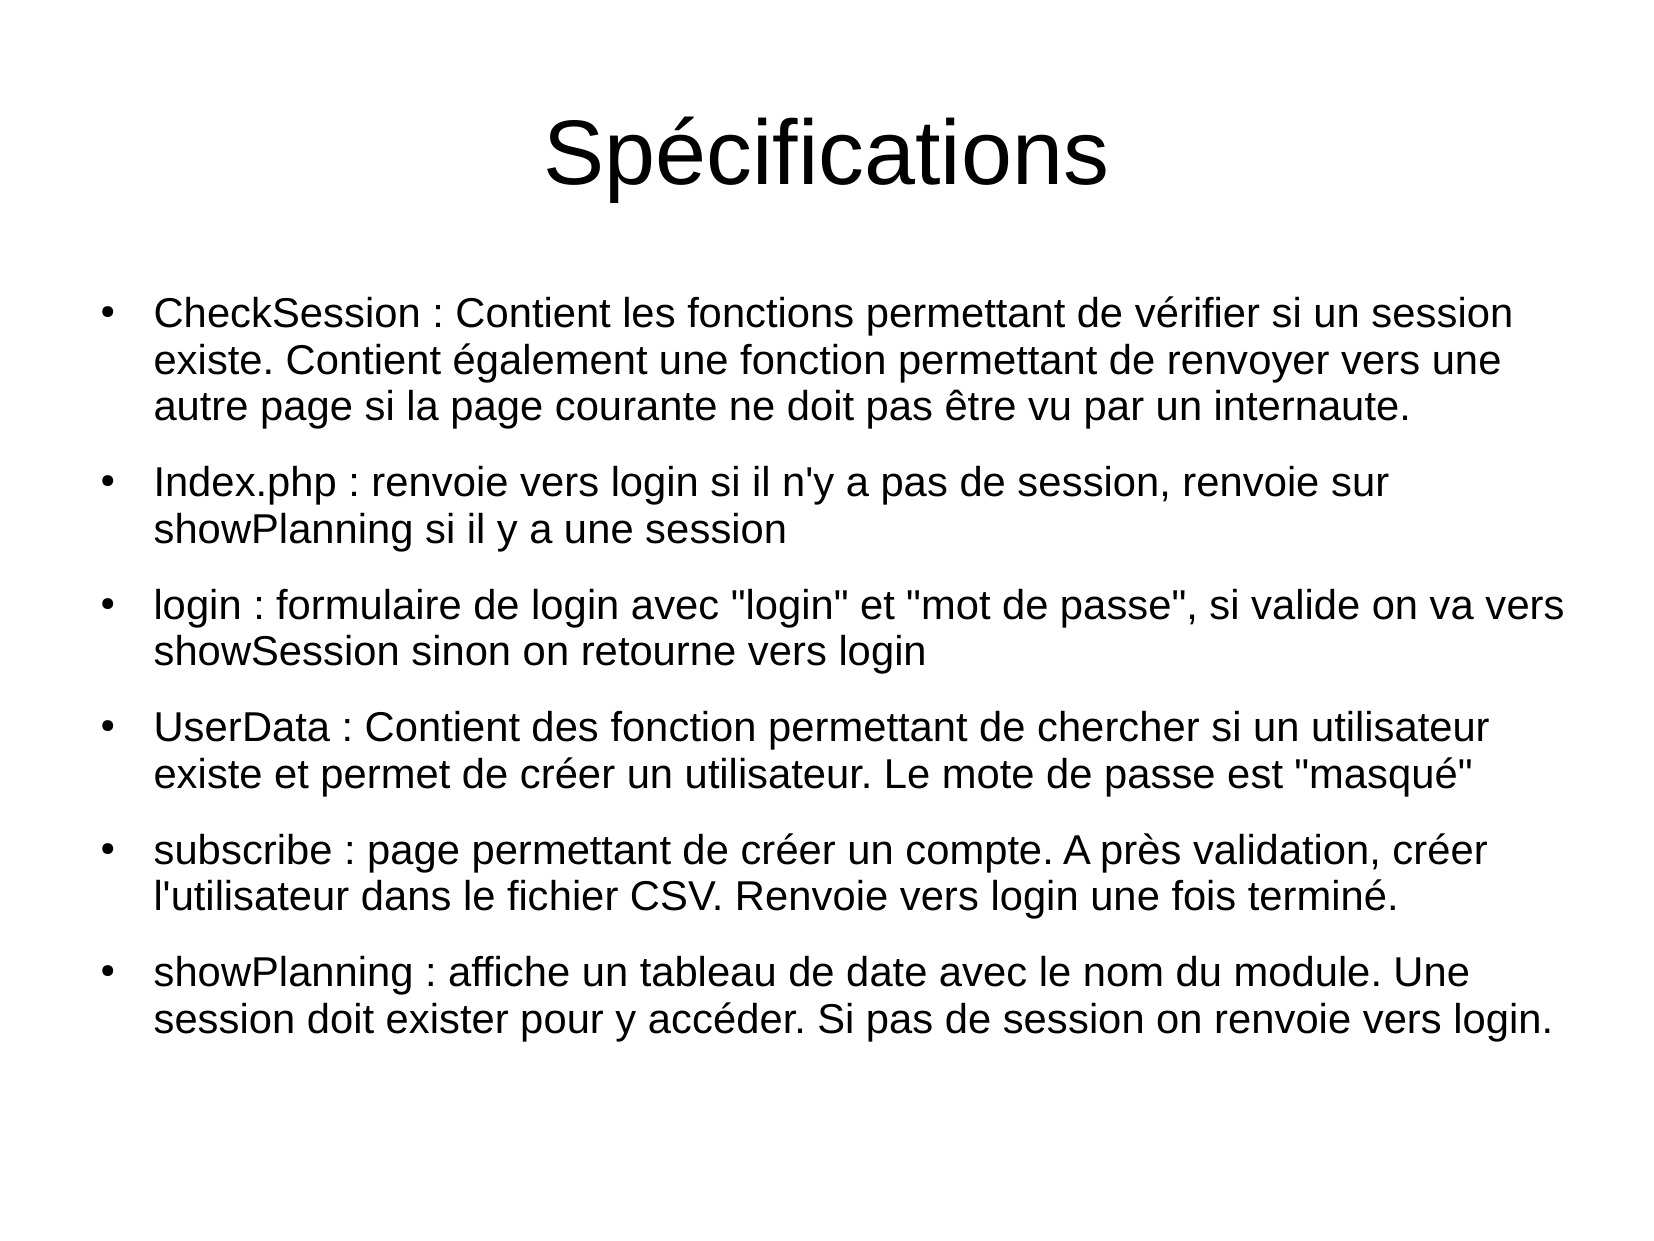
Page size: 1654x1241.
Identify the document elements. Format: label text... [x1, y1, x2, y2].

list CheckSession : Contient les fonctions permettant de vérifier si un session existe. Contient également une fonction permettant de renvoyer vers une autre page si la page courante ne doit pas être vu par un internaute. Index.php : renvoie vers login si il n'y a pas de session, renvoie sur showPlanning si il y a une session login : formulaire de login avec "login" et "mot de passe", si valide on va vers showSession sinon on retourne vers login UserData : Contient des fonction permettant de chercher si un utilisateur existe et permet de créer un utilisateur. Le mote de passe est "masqué" subscribe : page permettant de créer un compte. A près validation, créer l'utilisateur dans le fichier CSV. Renvoie vers login une fois terminé. showPlanning : affiche un tableau de date avec le nom du module. Une session doit exister pour y accéder. Si pas de session on renvoie vers login. [82, 290, 1571, 1109]
title Spécifications [82, 49, 1571, 257]
